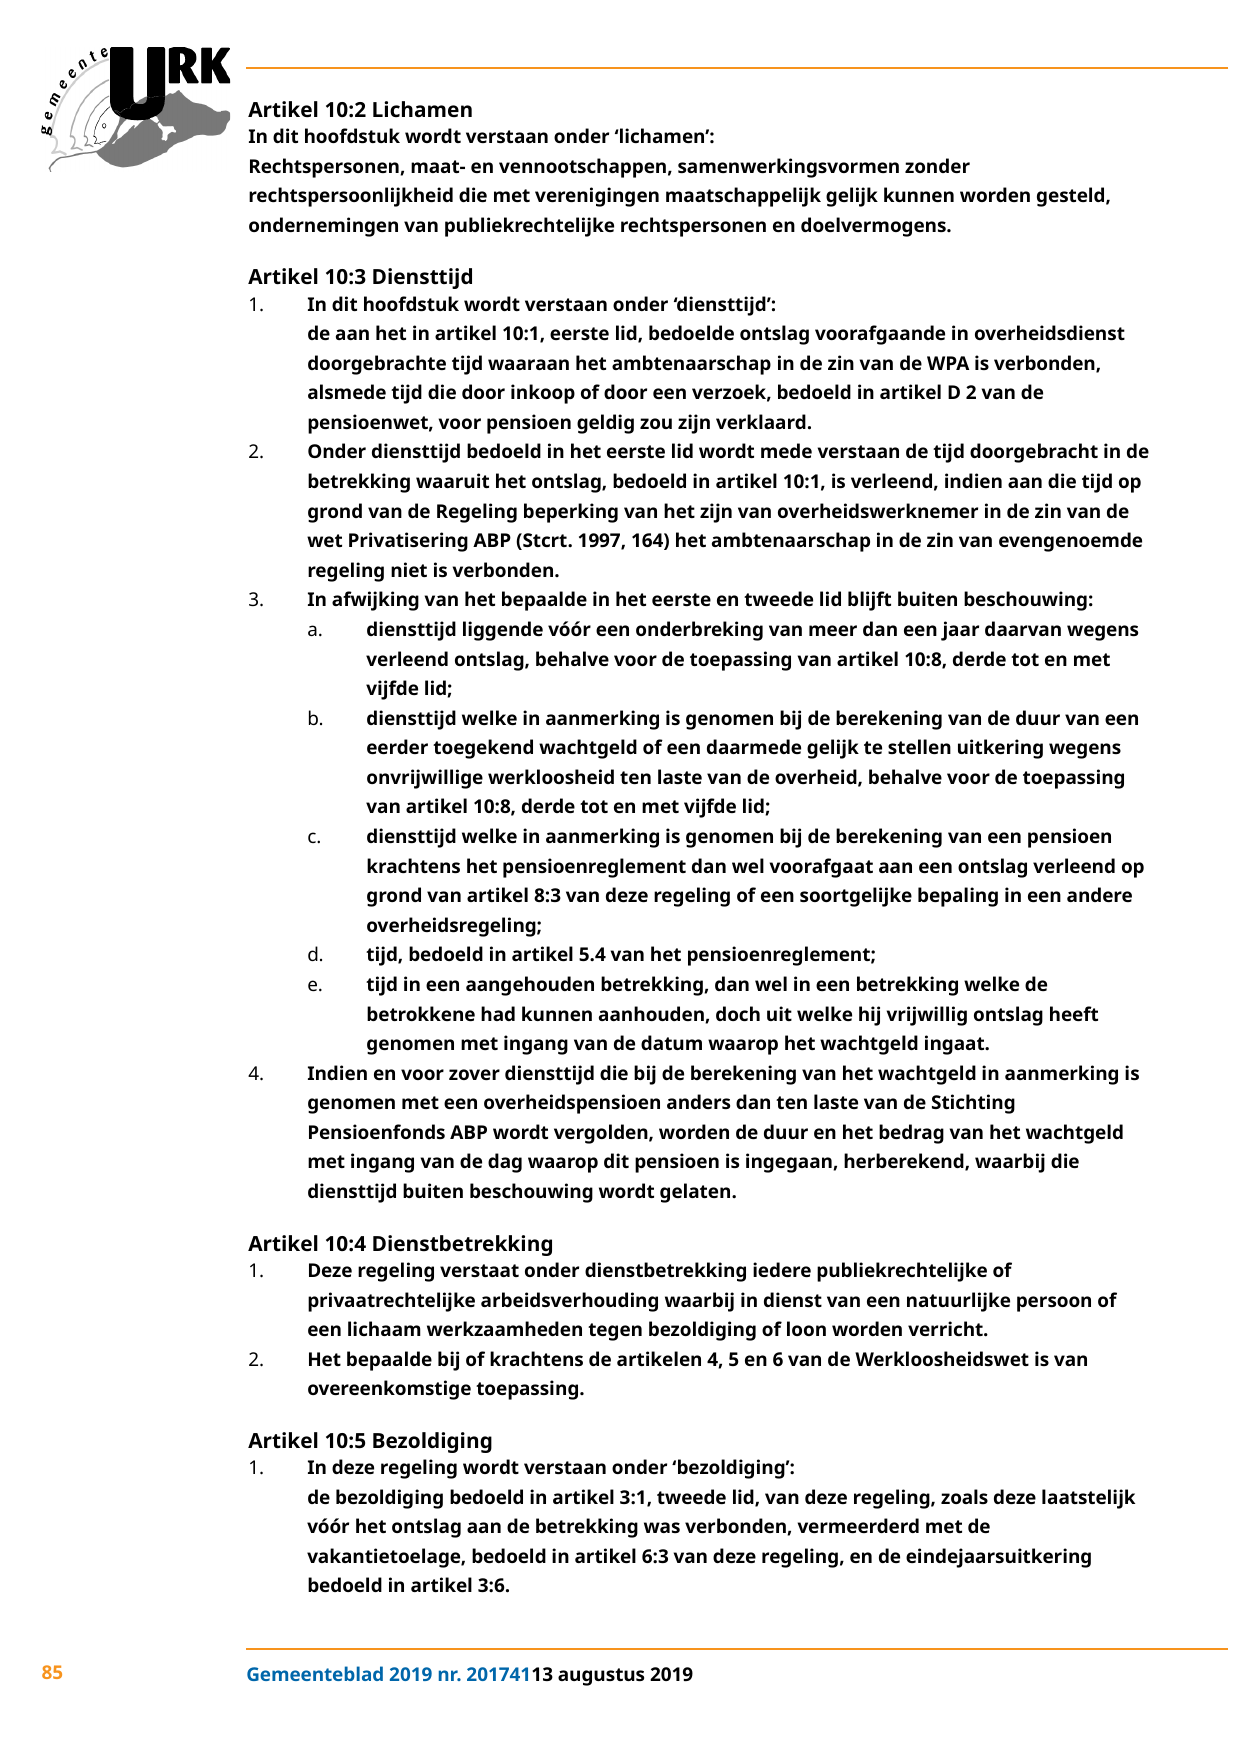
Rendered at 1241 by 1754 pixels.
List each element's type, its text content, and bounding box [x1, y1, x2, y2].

list diensttijd liggende vóór een onderbreking van meer dan een jaar daarvan wegens verleend ontslag, behalve voor de toepassing van artikel 10:8, derde tot en met vijfde lid; [307, 616, 1152, 701]
list In afwijking van het bepaalde in het eerste en tweede lid blijft buiten beschouwing: [248, 587, 1152, 612]
text Artikel 10:2 Lichamen [248, 95, 1152, 123]
text Artikel 10:5 Bezoldiging [248, 1426, 1152, 1454]
list de bezoldiging bedoeld in artikel 3:1, tweede lid, van deze regeling, zoals deze laatstelijk vóór het ontslag aan de betrekking was verbonden, vermeerderd met de vakantietoelage, bedoeld in artikel 6:3 van deze regeling, en de eindejaarsuitkering bedoeld in artikel 3:6. [248, 1484, 1152, 1598]
list diensttijd welke in aanmerking is genomen bij de berekening van een pensioen krachtens het pensioenreglement dan wel voorafgaat aan een ontslag verleend op grond van artikel 8:3 van deze regeling of een soortgelijke bepaling in een andere overheidsregeling; [307, 823, 1152, 938]
list Indien en voor zover diensttijd die bij de berekening van het wachtgeld in aanmerking is genomen met een overheidspensioen anders dan ten laste van de Stichting Pensioenfonds ABP wordt vergolden, worden de duur en het bedrag van het wachtgeld met ingang van de dag waarop dit pensioen is ingegaan, herberekend, waarbij die diensttijd buiten beschouwing wordt gelaten. [248, 1060, 1152, 1204]
text Artikel 10:4 Dienstbetrekking [248, 1229, 1152, 1257]
list Deze regeling verstaat onder dienstbetrekking iedere publiekrechtelijke of privaatrechtelijke arbeidsverhouding waarbij in dienst van een natuurlijke persoon of een lichaam werkzaamheden tegen bezoldiging of loon worden verricht. [248, 1257, 1152, 1342]
list In deze regeling wordt verstaan onder ‘bezoldiging’: [248, 1454, 1152, 1480]
list Onder diensttijd bedoeld in het eerste lid wordt mede verstaan de tijd doorgebracht in de betrekking waaruit het ontslag, bedoeld in artikel 10:1, is verleend, indien aan die tijd op grond van de Regeling beperking van het zijn van overheidswerknemer in de zin van de wet Privatisering ABP (Stcrt. 1997, 164) het ambtenaarschap in de zin van evengenoemde regeling niet is verbonden. [248, 439, 1152, 583]
list de aan het in artikel 10:1, eerste lid, bedoelde ontslag voorafgaande in overheidsdienst doorgebrachte tijd waaraan het ambtenaarschap in de zin van de WPA is verbonden, alsmede tijd die door inkoop of door een verzoek, bedoeld in artikel D 2 van de pensioenwet, voor pensioen geldig zou zijn verklaard. [248, 320, 1152, 435]
picture [41, 47, 231, 172]
text In dit hoofdstuk wordt verstaan onder ‘lichamen’: [248, 123, 1152, 149]
list diensttijd welke in aanmerking is genomen bij de berekening van de duur van een eerder toegekend wachtgeld of een daarmede gelijk te stellen uitkering wegens onvrijwillige werkloosheid ten laste van de overheid, behalve voor de toepassing van artikel 10:8, derde tot en met vijfde lid; [307, 705, 1152, 819]
text Rechtspersonen, maat- en vennootschappen, samenwerkingsvormen zonder rechtspersoonlijkheid die met verenigingen maatschappelijk gelijk kunnen worden gesteld, ondernemingen van publiekrechtelijke rechtspersonen en doelvermogens. [248, 153, 1152, 238]
text Artikel 10:3 Diensttijd [248, 262, 1152, 291]
list tijd in een aangehouden betrekking, dan wel in een betrekking welke de betrokkene had kunnen aanhouden, doch uit welke hij vrijwillig ontslag heeft genomen met ingang van de datum waarop het wachtgeld ingaat. [307, 971, 1152, 1056]
list tijd, bedoeld in artikel 5.4 van het pensioenreglement; [307, 942, 1152, 967]
list In dit hoofdstuk wordt verstaan onder ‘diensttijd’: [248, 291, 1152, 317]
list Het bepaalde bij of krachtens de artikelen 4, 5 en 6 van de Werkloosheidswet is van overeenkomstige toepassing. [248, 1346, 1152, 1401]
